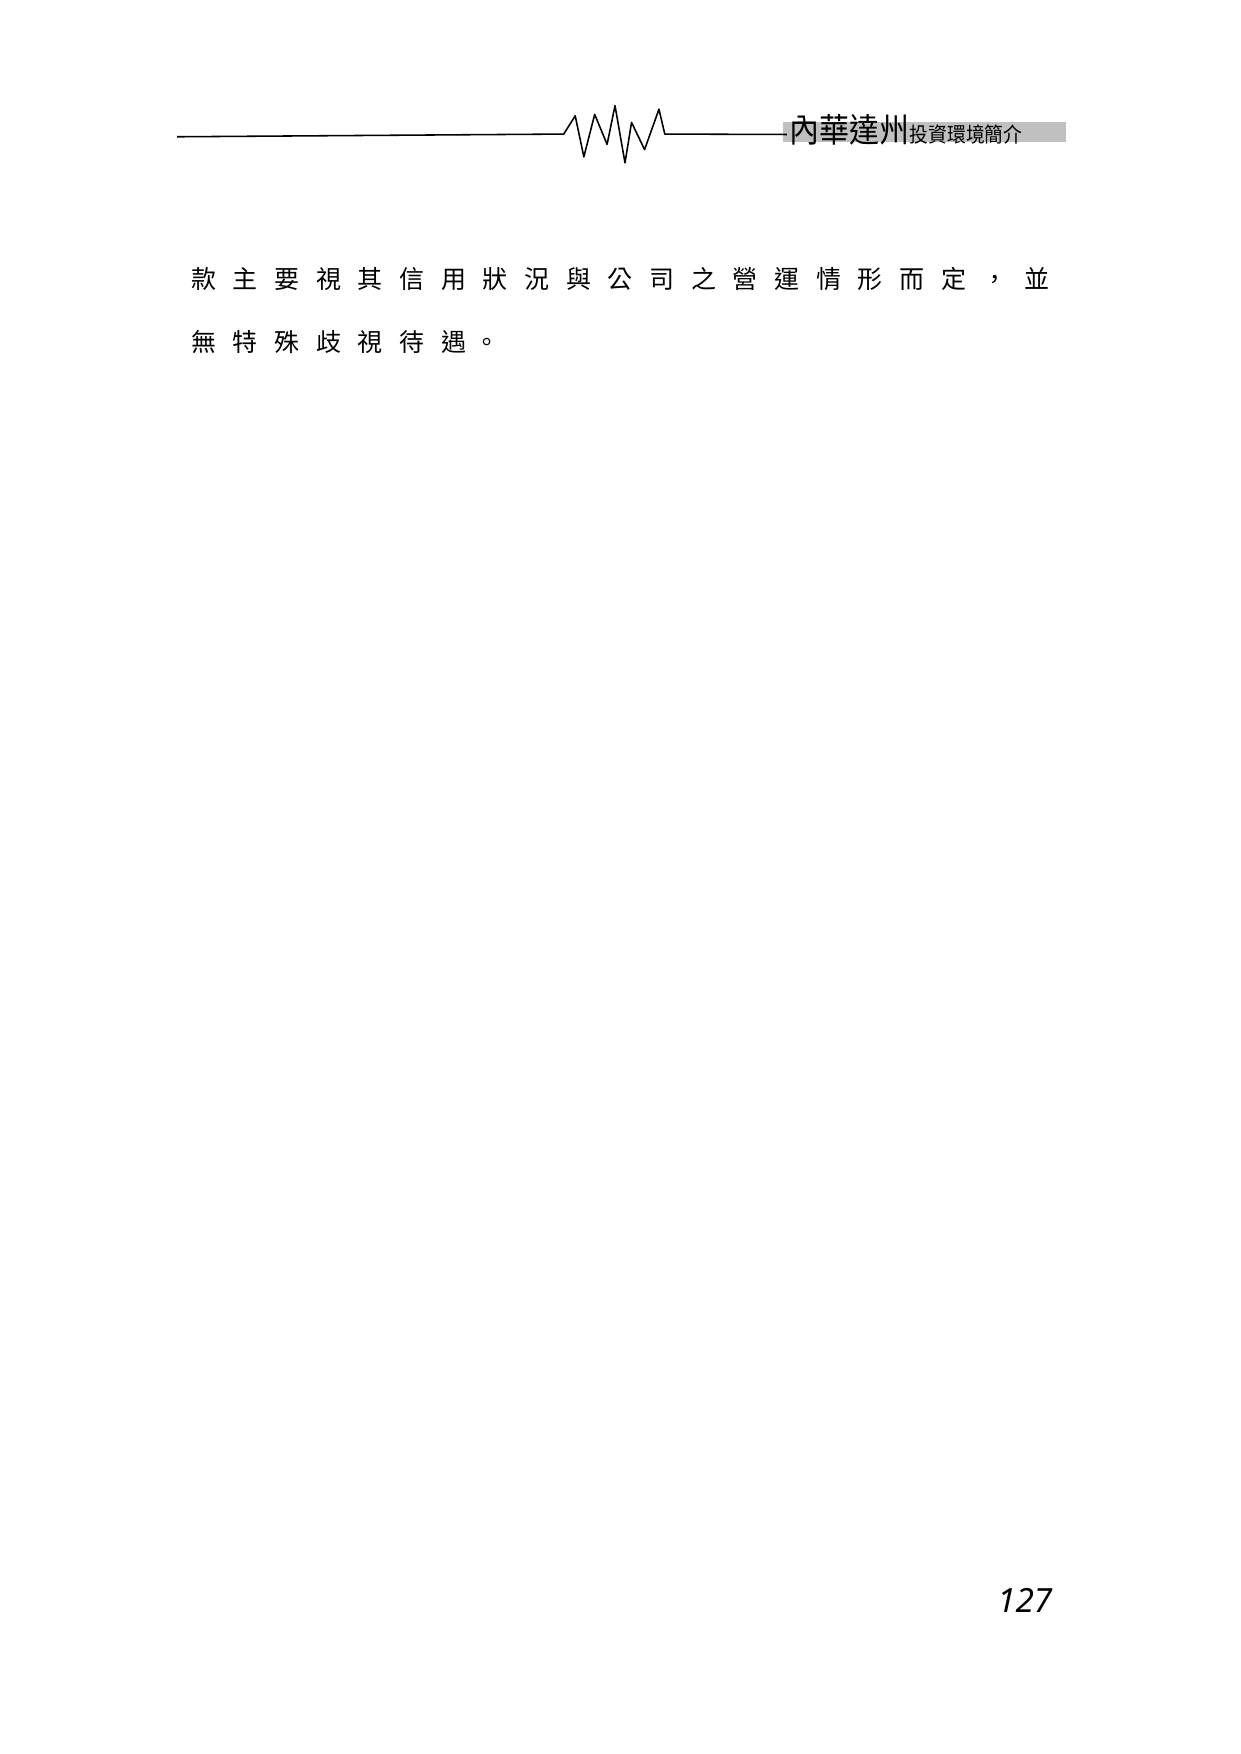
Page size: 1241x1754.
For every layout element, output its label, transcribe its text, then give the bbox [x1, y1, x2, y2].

text 款主要視其信用狀況與公司之營運情形而定，並無特殊歧視待遇。 [183, 236, 1058, 361]
